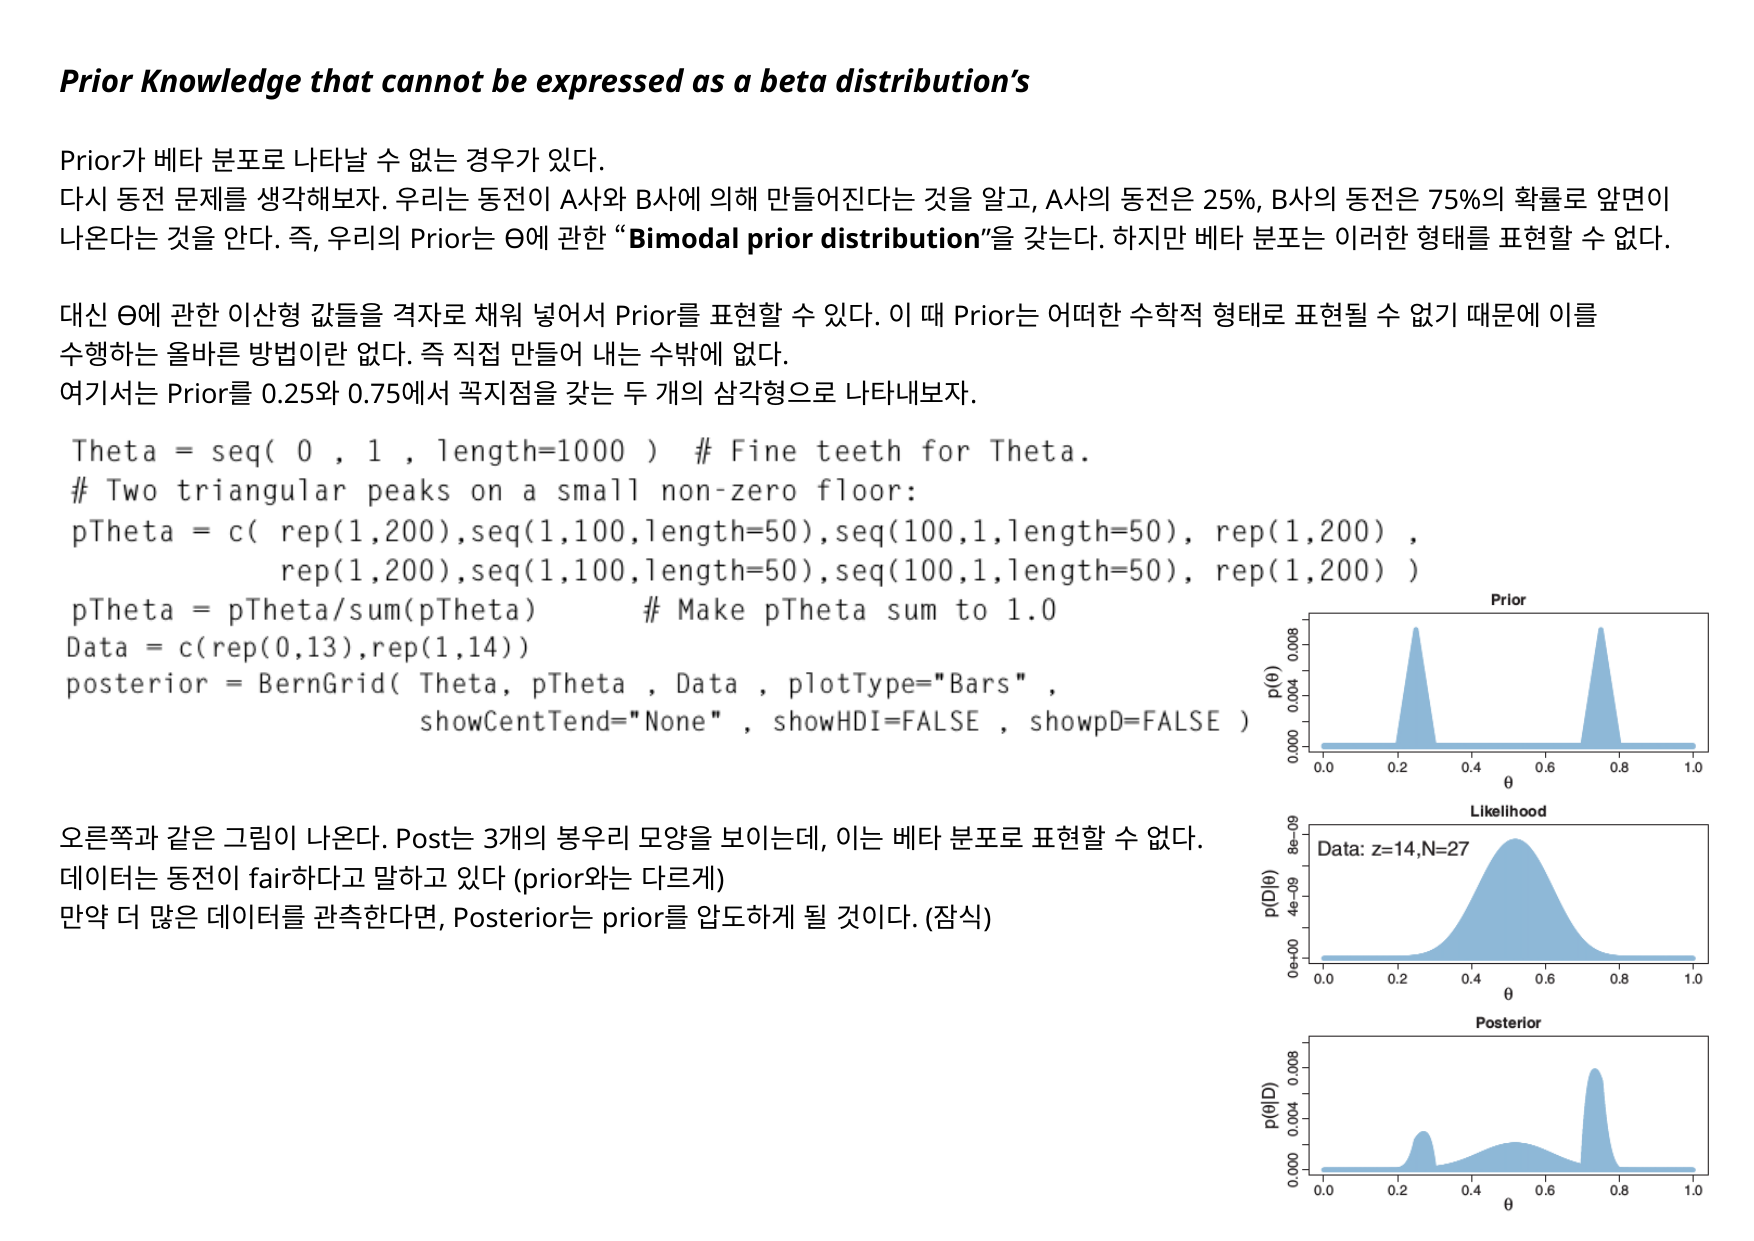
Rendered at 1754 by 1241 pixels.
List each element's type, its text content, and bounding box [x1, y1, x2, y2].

text 다시 동전 문제를 생각해보자. 우리는 동전이 A사와 B사에 의해 만들어진다는 것을 알고, A사의 동전은 25%, B사의 동전은 75%의 확률로 앞면이 나온다는 것을 안다. 즉, 우리의 Prior는 Ө에 관한 “Bimodal prior distribution”을 갖는다. 하지만 베타 분포는 이러한 형태를 표현할 수 없다. [59, 178, 1695, 257]
text 여기서는 Prior를 0.25와 0.75에서 꼭지점을 갖는 두 개의 삼각형으로 나타내보자. [59, 372, 1695, 412]
text 만약 더 많은 데이터를 관측한다면, Posterior는 prior를 압도하게 될 것이다. (잠식) [59, 896, 1250, 935]
text Prior가 베타 분포로 나타날 수 없는 경우가 있다. [59, 138, 1695, 178]
picture [56, 433, 1709, 1219]
text 오른쪽과 같은 그림이 나온다. Post는 3개의 봉우리 모양을 보이는데, 이는 베타 분포로 표현할 수 없다. [59, 817, 1250, 857]
text Prior Knowledge that cannot be expressed as a beta distribution’s [59, 59, 1695, 102]
text 데이터는 동전이 fair하다고 말하고 있다 (prior와는 다르게) [59, 857, 1250, 896]
text 대신 Ө에 관한 이산형 값들을 격자로 채워 넣어서 Prior를 표현할 수 있다. 이 때 Prior는 어떠한 수학적 형태로 표현될 수 없기 때문에 이를 수행하는 올바른 방법이란 없다. 즉 직접 만들어 내는 수밖에 없다. [59, 293, 1695, 372]
